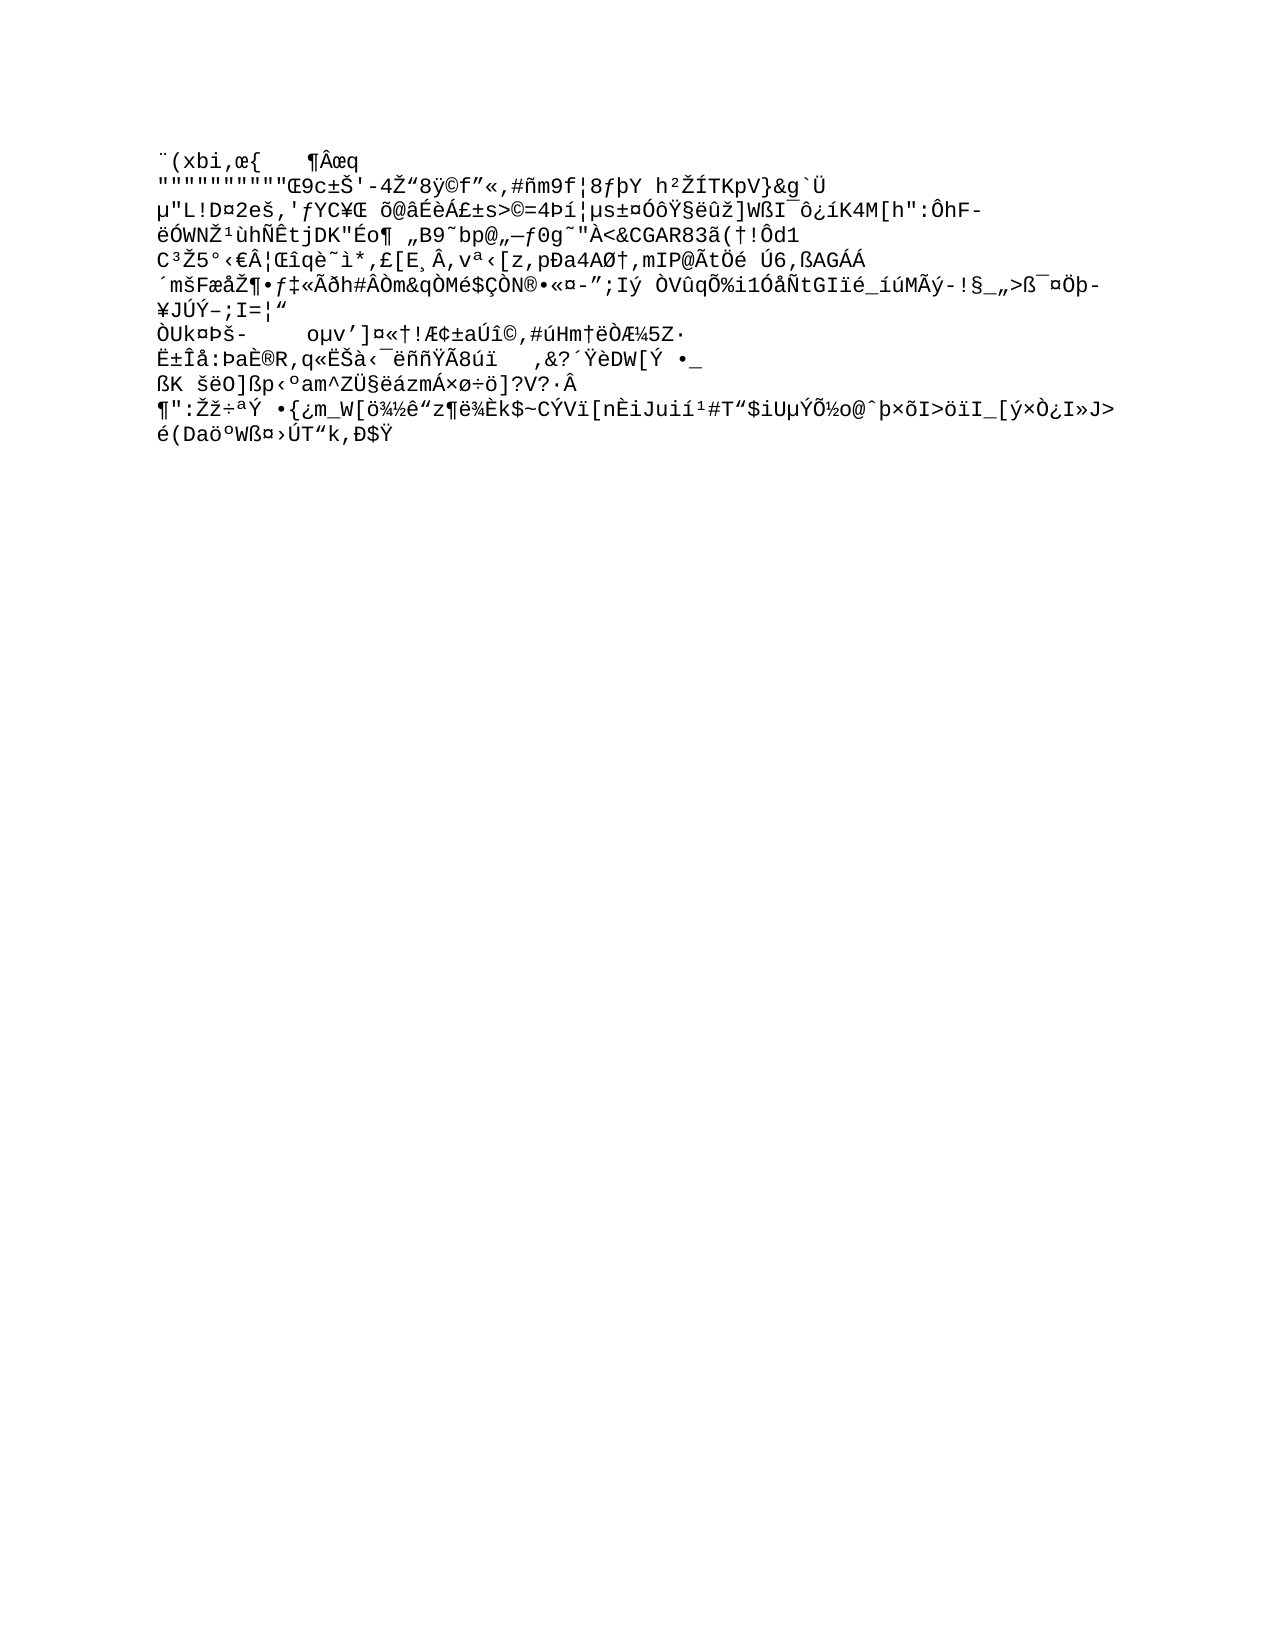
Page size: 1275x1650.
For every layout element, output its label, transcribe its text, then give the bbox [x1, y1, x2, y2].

text ¶":Žž÷ªÝ­ •{¿m_W[ö¾½ê“z¶ë¾Èk$~CÝVï[nÈiJuií¹#T“$iUµÝÕ½o@ˆþ×õI>öïI_[ý×Ò¿I»J>é(DaöºWß¤›ÚT“k,Ð$Ÿ [156, 398, 1118, 447]
text """"""""""Œ9c±Š'‑4Ž“8ÿ­©f”«‚#ñm9f¦8ƒ­þY h²ŽÍTKpV}&g`Ü µ"L!D¤2eš‚'ƒ­YC¥Œ õ@âÉèÁ£±s>©=4Þí¦µs±¤ÓôŸ§ëûž]WßI¯ô¿íK4M[h":ÔhF-ëÓWNŽ¹ùhÑÊtjDK"Éo¶ „B9˜bp@„—ƒ0g˜"À<&CGAR83ã(†!Ôd1 C³Ž5°‹€Â¦Œîqè˜ì*‚£[E¸Â,vª‹[z,pÐa4AØ†‚mIP@ÃtÖé Ú6‚ßAGÁÁ´mšFæåŽ¶•ƒ‡«Ãðh#ÂÒm&qÒMé$ÇÒN®•«¤‑”;Iý ÒVûqÕ%i1ÓåÑtGIïé_íúMÃý-!§_„>ß¯¤Öþ­¥JÚÝ–;I=¦“ ÒUk¤Þš- oµv’]¤«†!Æ¢±aÚî©‚#úHm†ëÒÆ¼5Z· Ë±Îå:ÞaÈ®R‚q«ËŠà‹¯ëññŸÃ8úï ‚&?´ŸèDW[Ý •_ ßK šëO]ß­p‹ºam^ZÜ§­ëázmÁ×ø÷ö]?V?·Â [156, 175, 1118, 398]
text ¨(xbi‚œ{ ¶Âœq [156, 150, 1118, 175]
